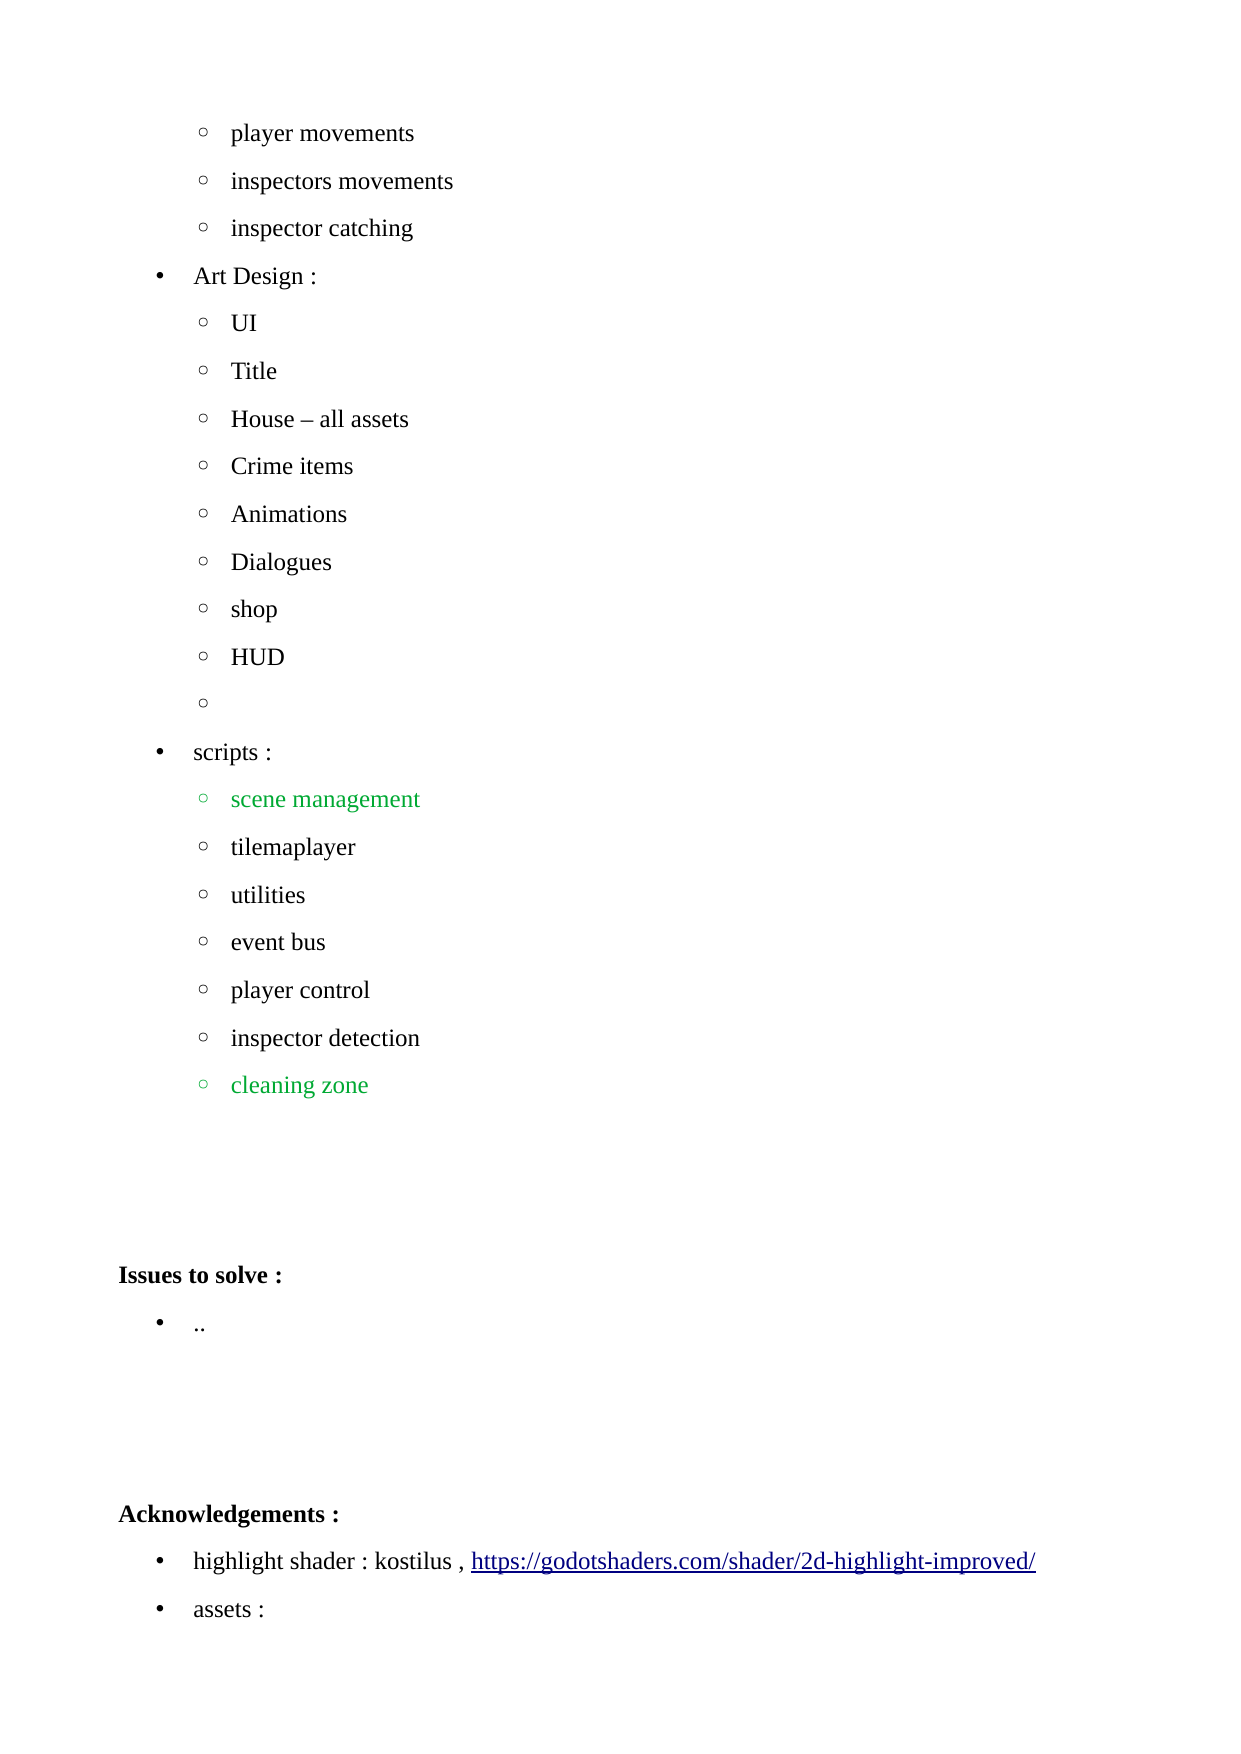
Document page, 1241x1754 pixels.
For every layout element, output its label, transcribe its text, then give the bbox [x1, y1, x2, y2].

list inspectors movements [193, 166, 1122, 194]
list Dialogues [193, 547, 1122, 575]
list Animations [193, 499, 1122, 528]
list Crime items [193, 451, 1122, 480]
list highlight shader : kostilus , https://godotshaders.com/shader/2d-highlight-improved/ [156, 1546, 1122, 1575]
list utilities [193, 880, 1122, 908]
list HUD [193, 642, 1122, 671]
list inspector catching [193, 213, 1122, 242]
list player control [193, 975, 1122, 1004]
list inspector detection [193, 1023, 1122, 1051]
text Issues to solve : [118, 1261, 1122, 1289]
list Art Design : [156, 261, 1122, 290]
list event bus [193, 927, 1122, 956]
list UI [193, 308, 1122, 337]
list cleaning zone [193, 1070, 1122, 1099]
list House – all assets [193, 404, 1122, 432]
list .. [156, 1308, 1122, 1337]
list tilemaplayer [193, 832, 1122, 861]
list scripts : [156, 737, 1122, 766]
list assets : [156, 1594, 1122, 1623]
list Title [193, 356, 1122, 385]
list shop [193, 594, 1122, 623]
list player movements [193, 118, 1122, 147]
text Acknowledgements : [118, 1499, 1122, 1527]
list scene management [193, 784, 1122, 813]
